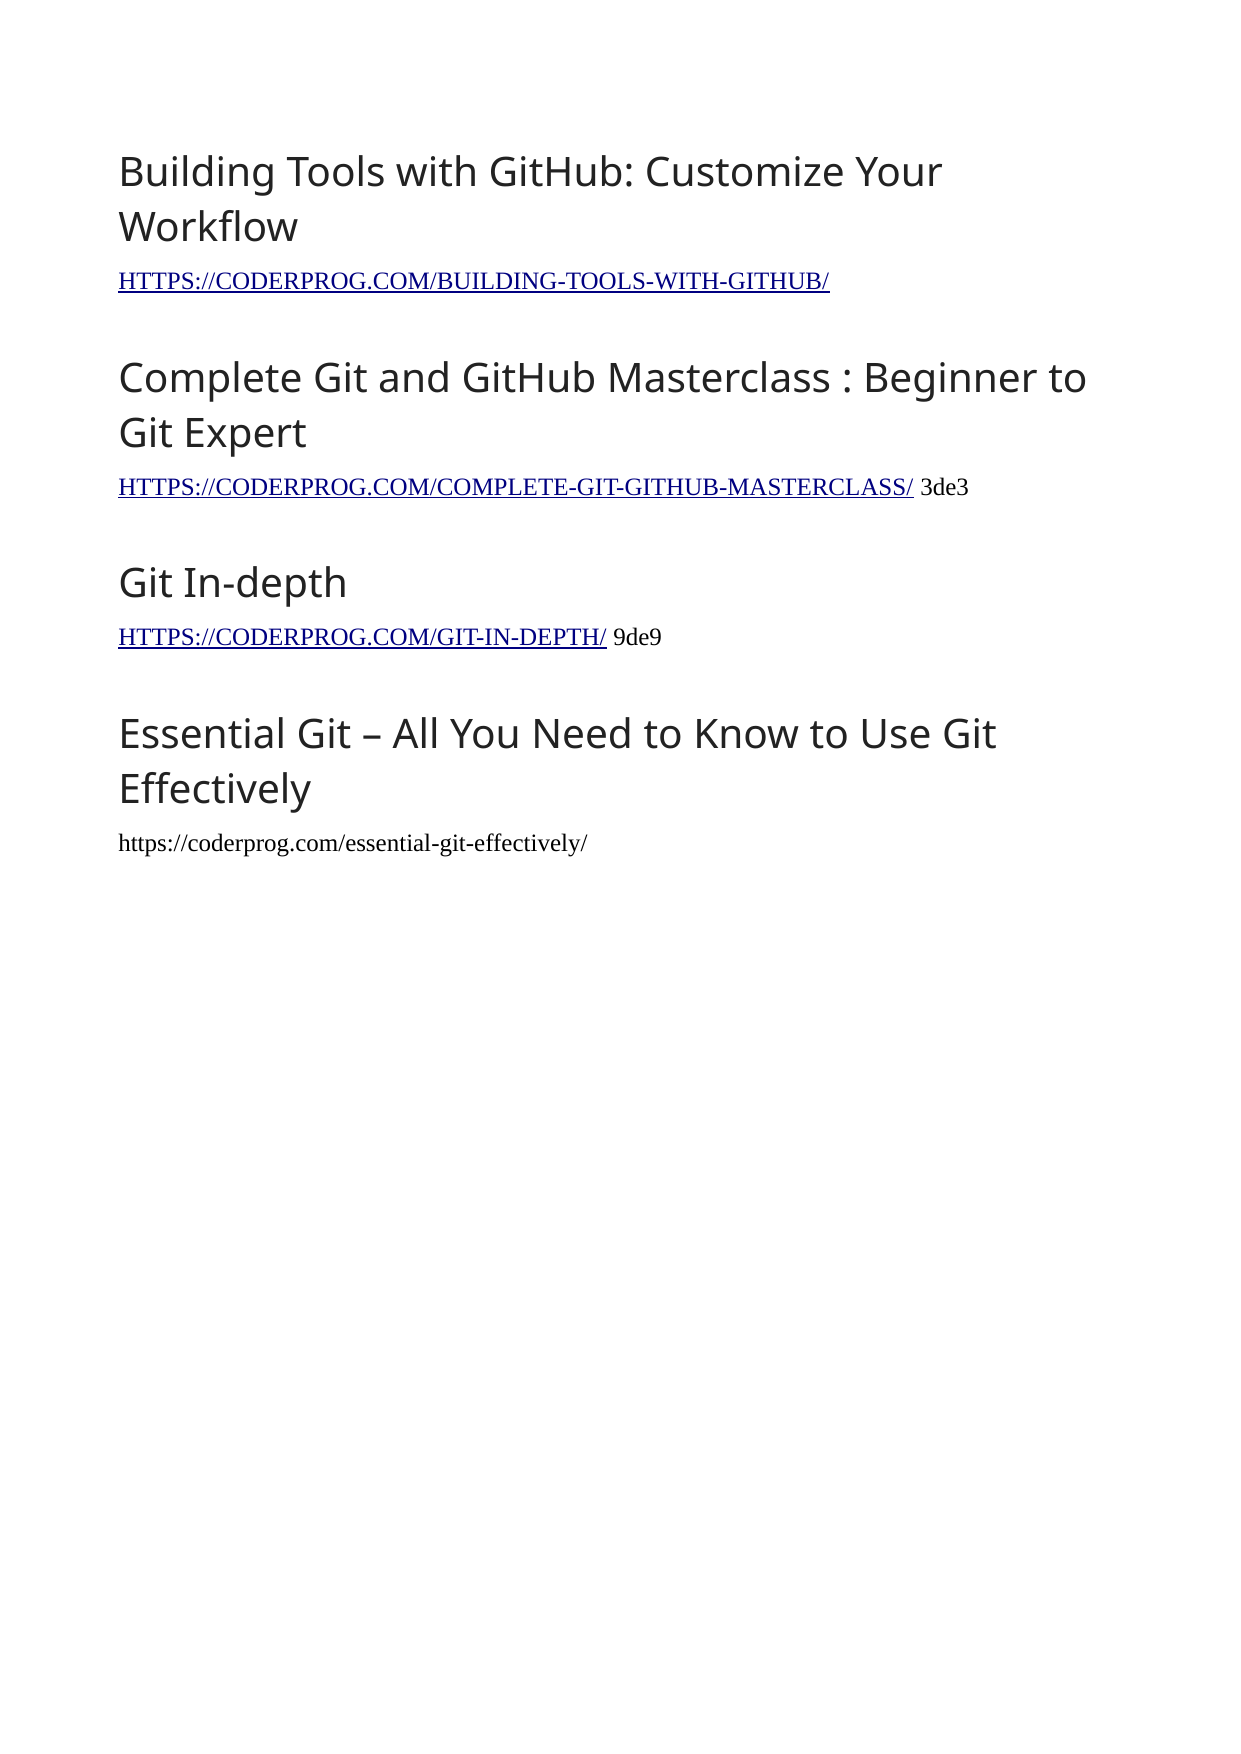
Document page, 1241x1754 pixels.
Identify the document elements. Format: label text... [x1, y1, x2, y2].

text HTTPS://CODERPROG.COM/BUILDING-TOOLS-WITH-GITHUB/ [118, 266, 1122, 295]
text HTTPS://CODERPROG.COM/GIT-IN-DEPTH/ 9de9 [118, 622, 1122, 651]
subtitle Git In-depth [118, 554, 1122, 610]
text https://coderprog.com/essential-git-effectively/ [118, 828, 1122, 857]
text HTTPS://CODERPROG.COM/COMPLETE-GIT-GITHUB-MASTERCLASS/ 3de3 [118, 472, 1122, 501]
subtitle Complete Git and GitHub Masterclass : Beginner to Git Expert [118, 349, 1122, 459]
subtitle Building Tools with GitHub: Customize Your Workflow [118, 143, 1122, 254]
subtitle Essential Git – All You Need to Know to Use Git Effectively [118, 705, 1122, 815]
